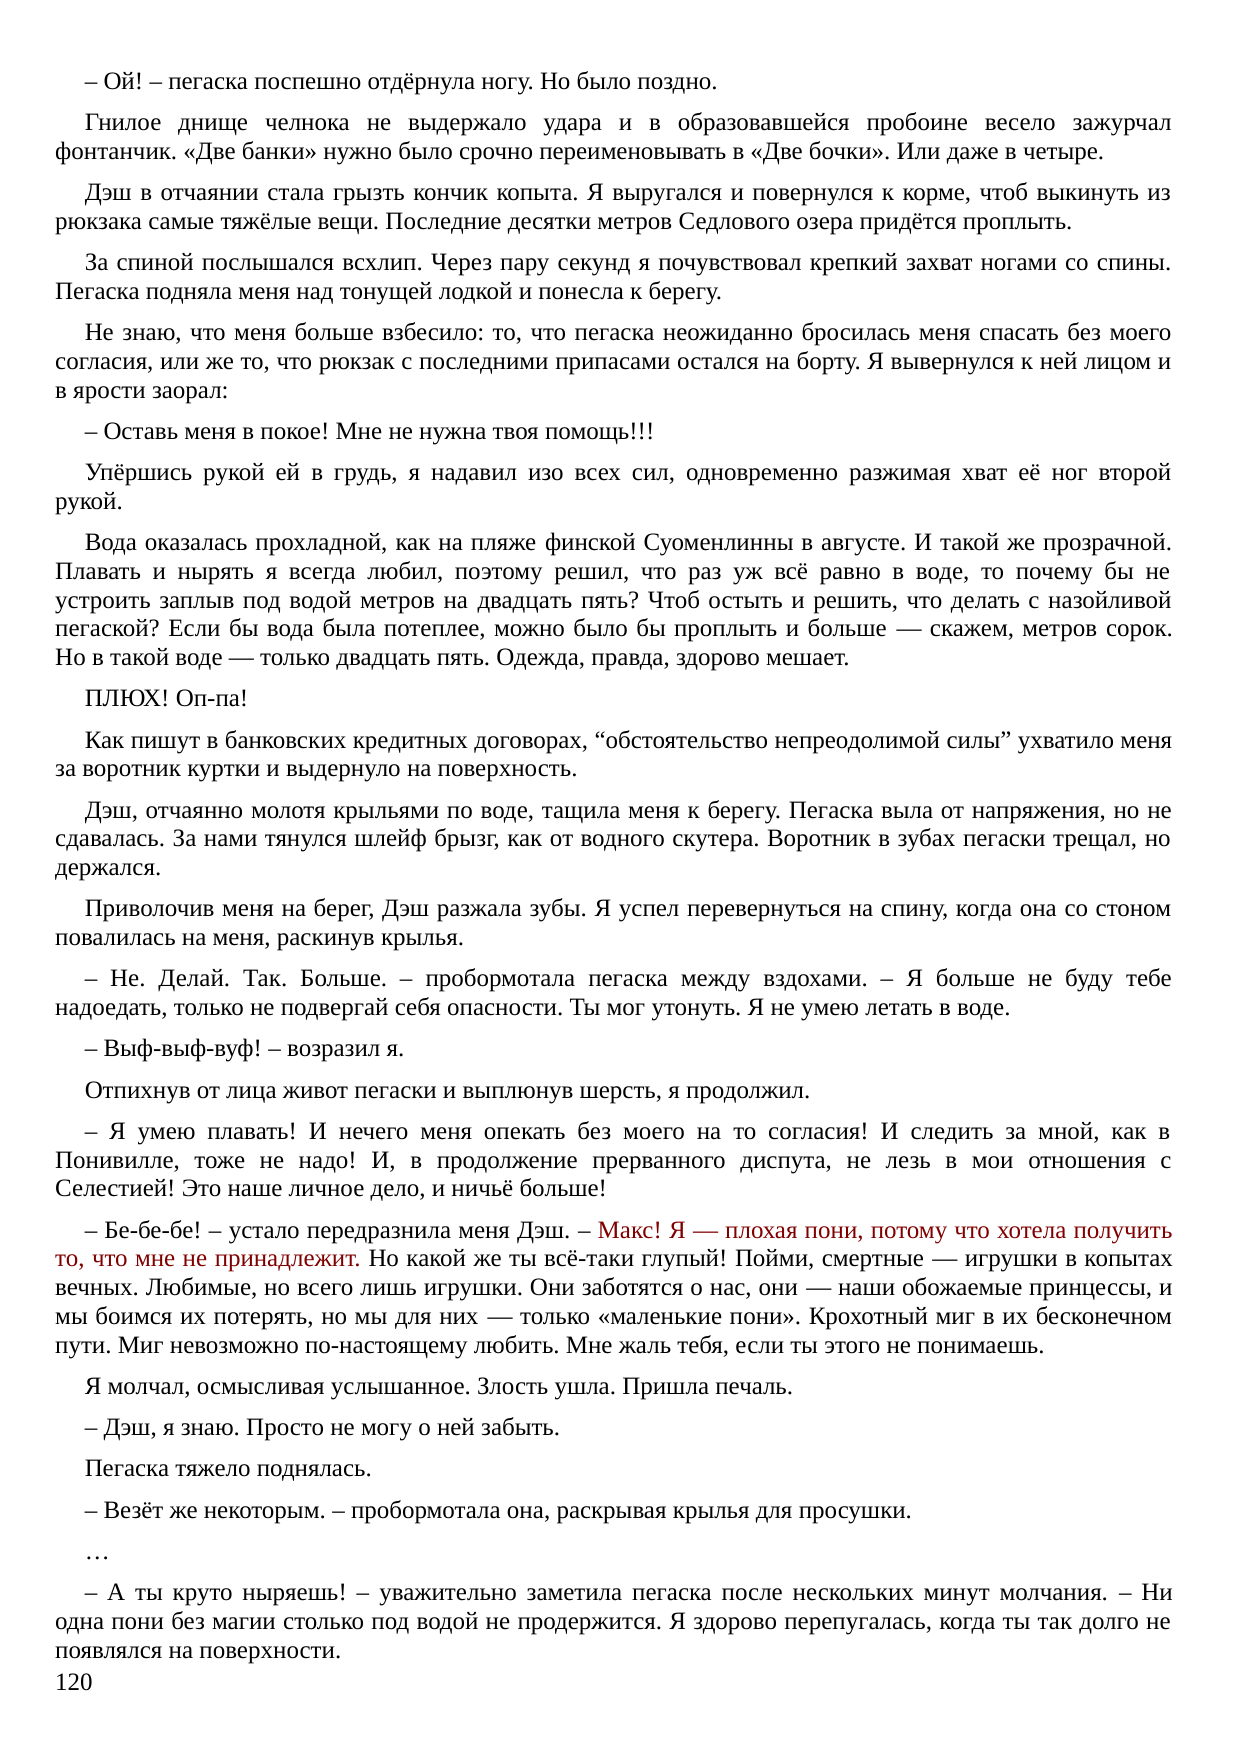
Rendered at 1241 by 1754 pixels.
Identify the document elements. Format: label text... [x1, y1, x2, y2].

text Упёршись рукой ей в грудь, я надавил изо всех сил, одновременно разжимая хват её ног второй рукой. [55, 457, 1173, 515]
text За спиной послышался всхлип. Через пару секунд я почувствовал крепкий захват ногами со спины. Пегаска подняла меня над тонущей лодкой и понесла к берегу. [55, 247, 1173, 305]
text – Выф-выф-вуф! – возразил я. [55, 1033, 1173, 1062]
text – Дэш, я знаю. Просто не могу о ней забыть. [55, 1412, 1173, 1441]
text – Бе-бе-бе! – устало передразнила меня Дэш. – Макс! Я — плохая пони, потому что хотела получить то, что мне не принадлежит. Но какой же ты всё-таки глупый! Пойми, смертные — игрушки в копытах вечных. Любимые, но всего лишь игрушки. Они заботятся о нас, они — наши обожаемые принцессы, и мы боимся их потерять, но мы для них — только «маленькие пони». Крохотный миг в их бесконечном пути. Миг невозможно по-настоящему любить. Мне жаль тебя, если ты этого не понимаешь. [55, 1215, 1173, 1358]
text Гнилое днище челнока не выдержало удара и в образовавшейся пробоине весело зажурчал фонтанчик. «Две банки» нужно было срочно переименовывать в «Две бочки». Или даже в четыре. [55, 107, 1173, 165]
text – Оставь меня в покое! Мне не нужна твоя помощь!!! [55, 416, 1173, 445]
text Отпихнув от лица живот пегаски и выплюнув шерсть, я продолжил. [55, 1075, 1173, 1103]
text – Не. Делай. Так. Больше. – пробормотала пегаска между вздохами. – Я больше не буду тебе надоедать, только не подвергай себя опасности. Ты мог утонуть. Я не умею летать в воде. [55, 963, 1173, 1021]
text Как пишут в банковских кредитных договорах, “обстоятельство непреодолимой силы” ухватило меня за воротник куртки и выдернуло на поверхность. [55, 725, 1173, 782]
text Дэш в отчаянии стала грызть кончик копыта. Я выругался и повернулся к корме, чтоб выкинуть из рюкзака самые тяжёлые вещи. Последние десятки метров Седлового озера придётся проплыть. [55, 177, 1173, 235]
text – Везёт же некоторым. – пробормотала она, раскрывая крылья для просушки. [55, 1495, 1173, 1523]
text Приволочив меня на берег, Дэш разжала зубы. Я успел перевернуться на спину, когда она со стоном повалилась на меня, раскинув крылья. [55, 893, 1173, 951]
text … [55, 1536, 1173, 1565]
text – Я умею плавать! И нечего меня опекать без моего на то согласия! И следить за мной, как в Понивилле, тоже не надо! И, в продолжение прерванного диспута, не лезь в мои отношения с Селестией! Это наше личное дело, и ничьё больше! [55, 1116, 1173, 1202]
text ПЛЮХ! Оп-па! [55, 683, 1173, 712]
text Дэш, отчаянно молотя крыльями по воде, тащила меня к берегу. Пегаска выла от напряжения, но не сдавалась. За нами тянулся шлейф брызг, как от водного скутера. Воротник в зубах пегаски трещал, но держался. [55, 795, 1173, 881]
text – Ой! – пегаска поспешно отдёрнула ногу. Но было поздно. [55, 66, 1173, 95]
text Пегаска тяжело поднялась. [55, 1453, 1173, 1482]
text – А ты круто ныряешь! – уважительно заметила пегаска после нескольких минут молчания. – Ни одна пони без магии столько под водой не продержится. Я здорово перепугалась, когда ты так долго не появлялся на поверхности. [55, 1577, 1173, 1663]
text Я молчал, осмысливая услышанное. Злость ушла. Пришла печаль. [55, 1371, 1173, 1400]
text Не знаю, что меня больше взбесило: то, что пегаска неожиданно бросилась меня спасать без моего согласия, или же то, что рюкзак с последними припасами остался на борту. Я вывернулся к ней лицом и в ярости заорал: [55, 317, 1173, 403]
text Вода оказалась прохладной, как на пляже финской Суоменлинны в августе. И такой же прозрачной. Плавать и нырять я всегда любил, поэтому решил, что раз уж всё равно в воде, то почему бы не устроить заплыв под водой метров на двадцать пять? Чтоб остыть и решить, что делать с назойливой пегаской? Если бы вода была потеплее, можно было бы проплыть и больше — скажем, метров сорок. Но в такой воде — только двадцать пять. Одежда, правда, здорово мешает. [55, 527, 1173, 671]
